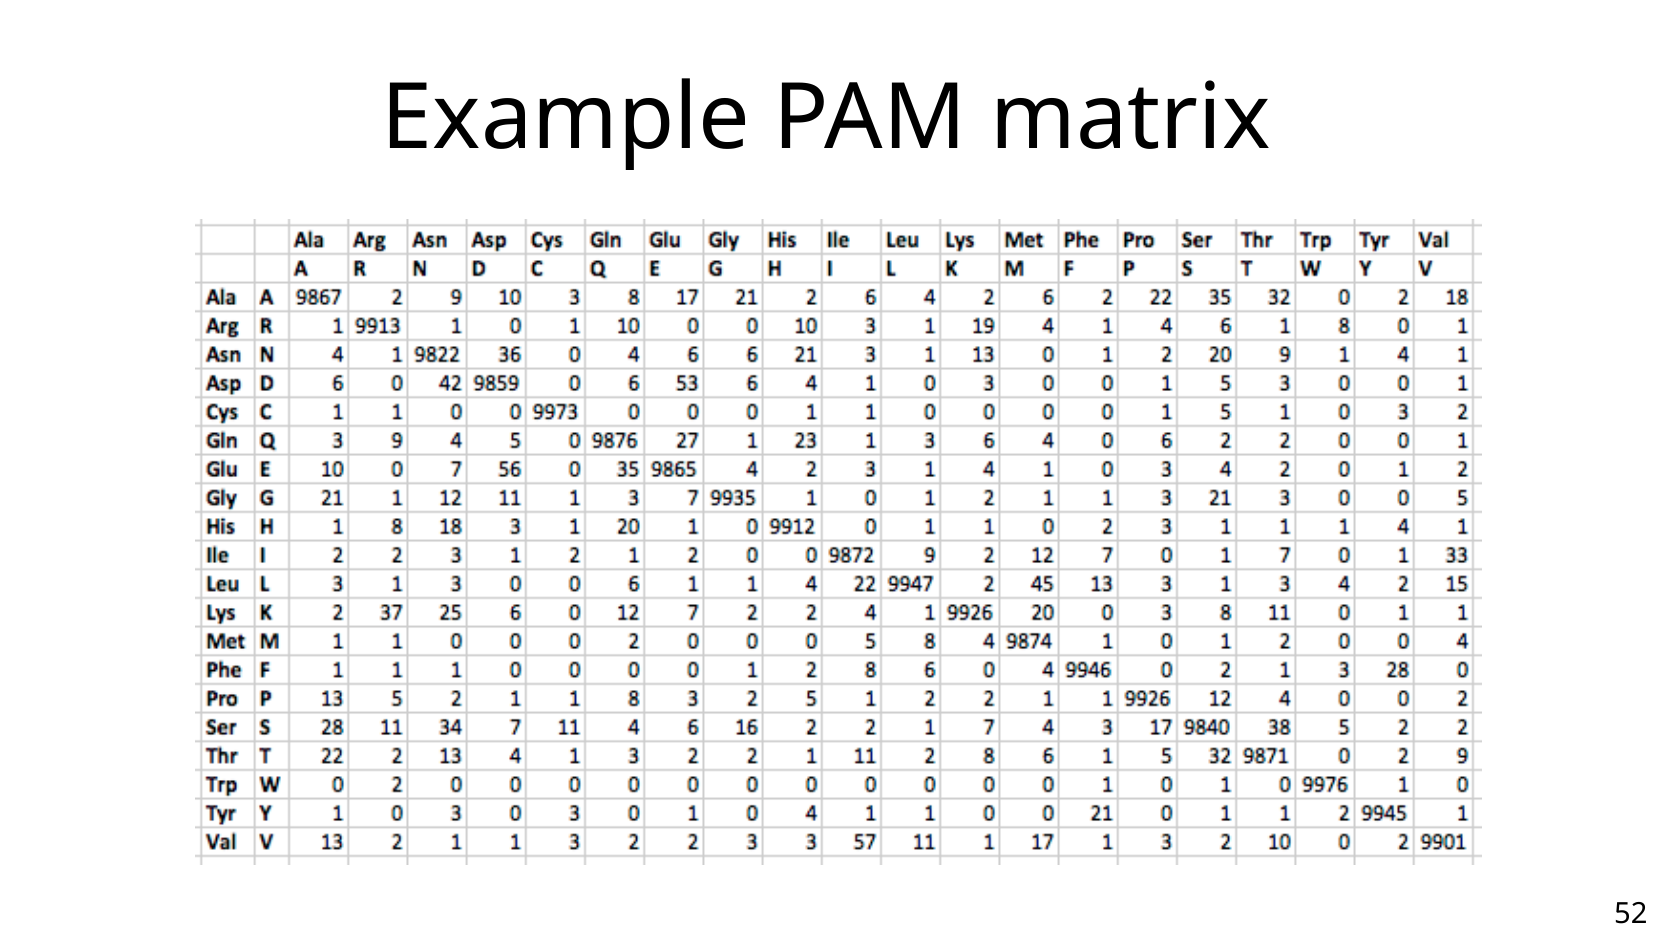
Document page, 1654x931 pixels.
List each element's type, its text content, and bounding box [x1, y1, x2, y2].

picture [195, 219, 1482, 865]
title Example PAM matrix [82, 1, 1571, 226]
